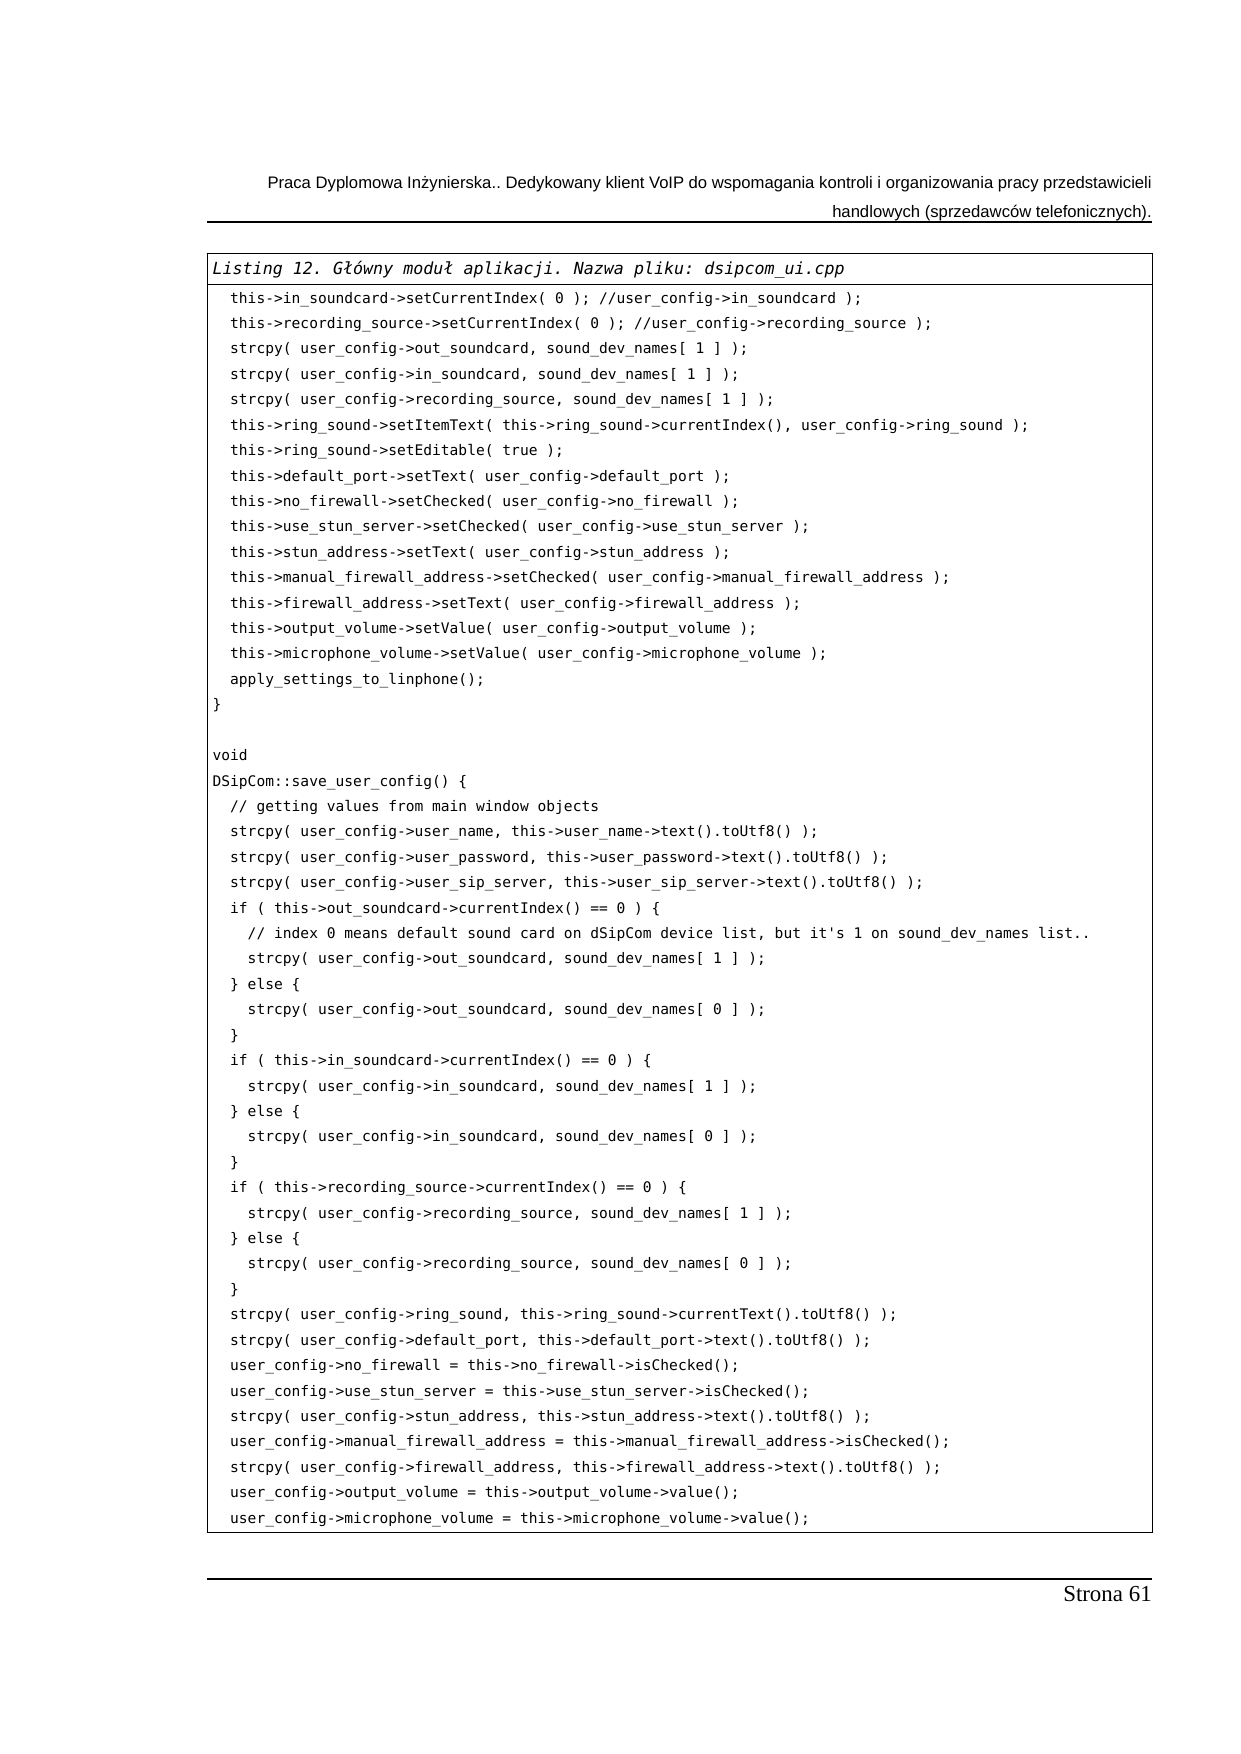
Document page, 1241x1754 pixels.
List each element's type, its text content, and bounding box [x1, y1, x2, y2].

table_cell this->in_soundcard->setCurrentIndex( 0 ); //user_config->in_soundcard ); this->recording_source->setCurrentIndex( 0 ); //user_config->recording_source ); strcpy( user_config->out_soundcard, sound_dev_names[ 1 ] ); strcpy( user_config->in_soundcard, sound_dev_names[ 1 ] ); strcpy( user_config->recording_source, sound_dev_names[ 1 ] ); this->ring_sound->setItemText( this->ring_sound->currentIndex(), user_config->ring_sound ); this->ring_sound->setEditable( true ); this->default_port->setText( user_config->default_port ); this->no_firewall->setChecked( user_config->no_firewall ); this->use_stun_server->setChecked( user_config->use_stun_server ); this->stun_address->setText( user_config->stun_address ); this->manual_firewall_address->setChecked( user_config->manual_firewall_address ); this->firewall_address->setText( user_config->firewall_address ); this->output_volume->setValue( user_config->output_volume ); this->microphone_volume->setValue( user_config->microphone_volume ); apply_settings_to_linphone(); } void DSipCom::save_user_config() { // getting values from main window objects strcpy( user_config->user_name, this->user_name->text().toUtf8() ); strcpy( user_config->user_password, this->user_password->text().toUtf8() ); strcpy( user_config->user_sip_server, this->user_sip_server->text().toUtf8() ); if ( this->out_soundcard->currentIndex() == 0 ) { // index 0 means default sound card on dSipCom device list, but it's 1 on sound_dev_names list.. strcpy( user_config->out_soundcard, sound_dev_names[ 1 ] ); } else { strcpy( user_config->out_soundcard, sound_dev_names[ 0 ] ); } if ( this->in_soundcard->currentIndex() == 0 ) { strcpy( user_config->in_soundcard, sound_dev_names[ 1 ] ); } else { strcpy( user_config->in_soundcard, sound_dev_names[ 0 ] ); } if ( this->recording_source->currentIndex() == 0 ) { strcpy( user_config->recording_source, sound_dev_names[ 1 ] ); } else { strcpy( user_config->recording_source, sound_dev_names[ 0 ] ); } strcpy( user_config->ring_sound, this->ring_sound->currentText().toUtf8() ); strcpy( user_config->default_port, this->default_port->text().toUtf8() ); user_config->no_firewall = this->no_firewall->isChecked(); user_config->use_stun_server = this->use_stun_server->isChecked(); strcpy( user_config->stun_address, this->stun_address->text().toUtf8() ); user_config->manual_firewall_address = this->manual_firewall_address->isChecked(); strcpy( user_config->firewall_address, this->firewall_address->text().toUtf8() ); user_config->output_volume = this->output_volume->value(); user_config->microphone_volume = this->microphone_volume->value(); [208, 285, 1152, 1532]
table_header Listing 12. Główny moduł aplikacji. Nazwa pliku: dsipcom_ui.cpp [208, 254, 1152, 284]
